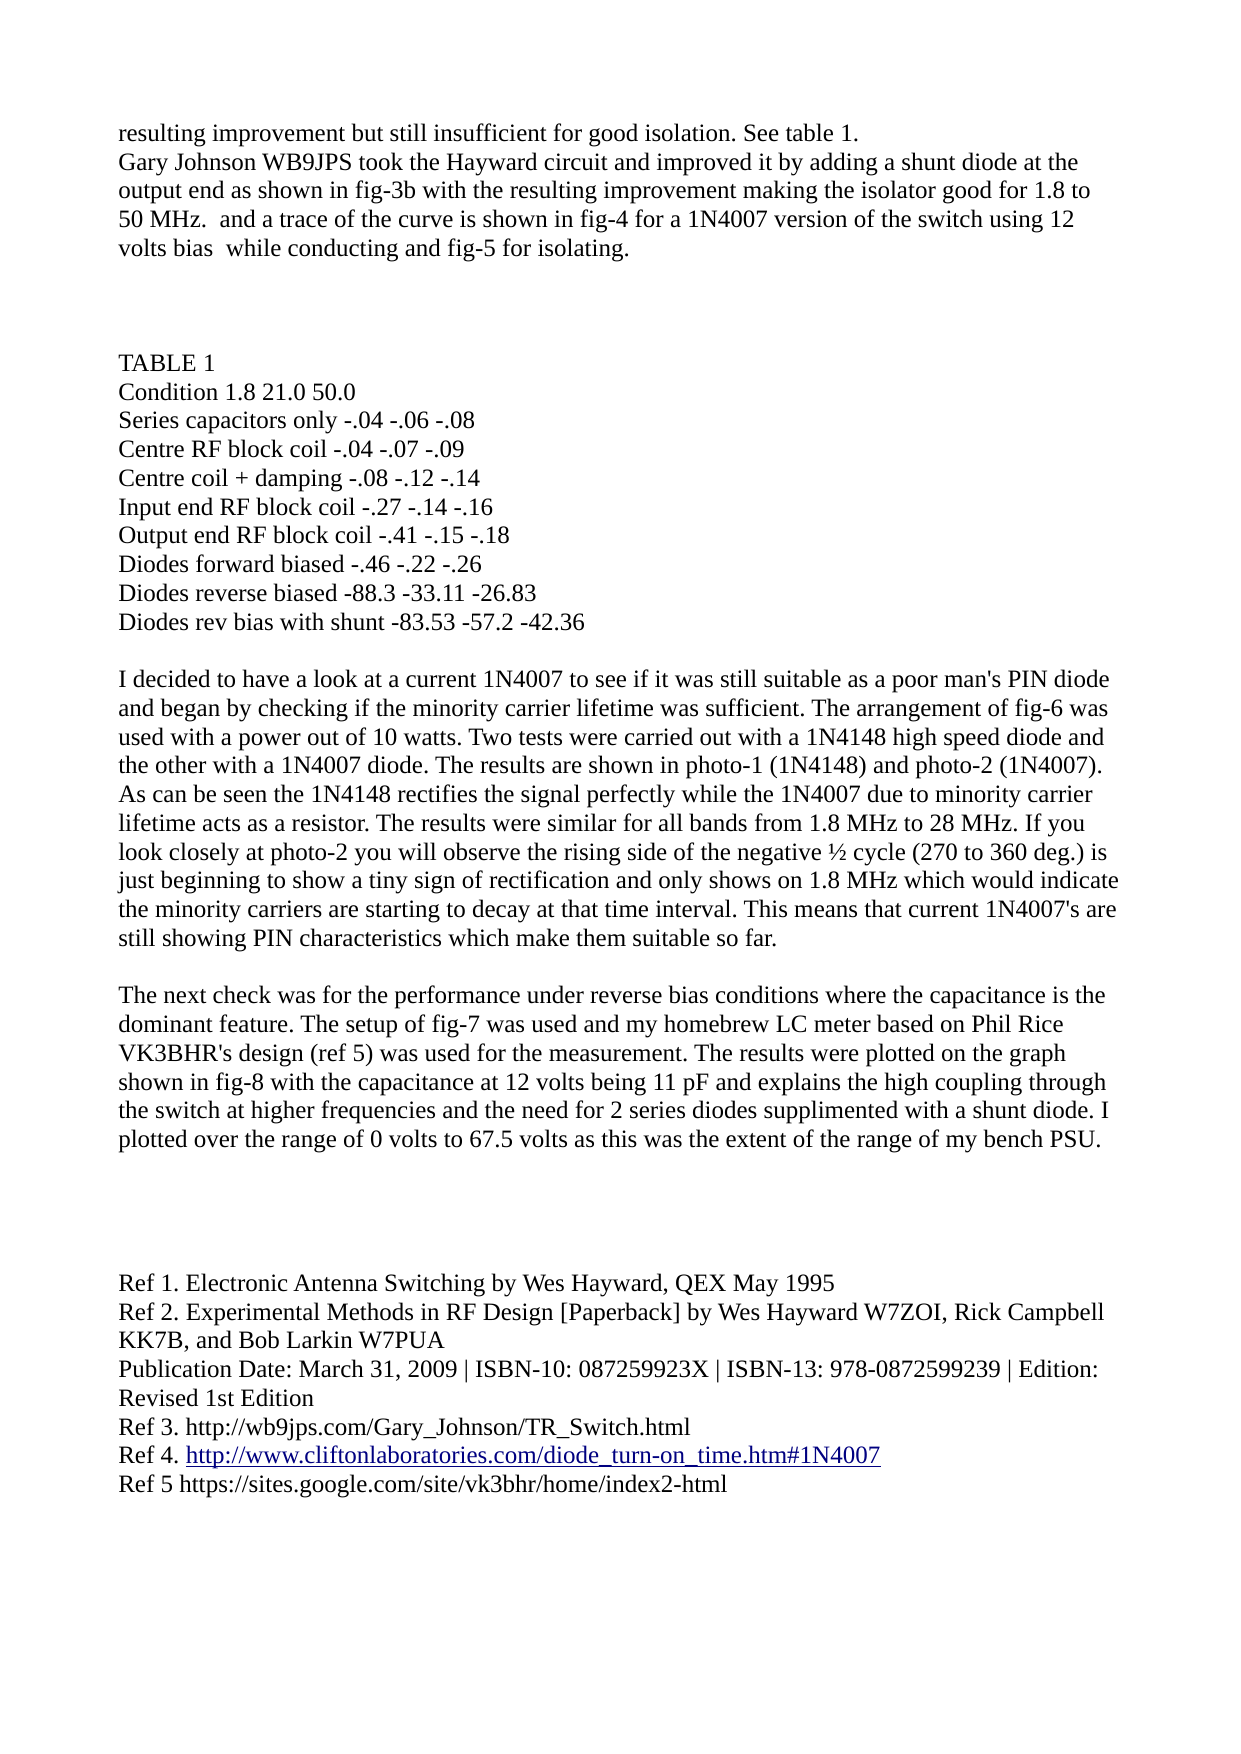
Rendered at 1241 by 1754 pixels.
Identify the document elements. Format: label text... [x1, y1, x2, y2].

text Diodes rev bias with shunt -83.53 -57.2 -42.36 [118, 607, 1122, 636]
text Input end RF block coil -.27 -.14 -.16 [118, 492, 1122, 521]
text Output end RF block coil -.41 -.15 -.18 [118, 521, 1122, 549]
text Gary Johnson WB9JPS took the Hayward circuit and improved it by adding a shunt diode at the output end as shown in fig-3b with the resulting improvement making the isolator good for 1.8 to 50 MHz. and a trace of the curve is shown in fig-4 for a 1N4007 version of the switch using 12 volts bias while conducting and fig-5 for isolating. [118, 147, 1122, 262]
text Publication Date: March 31, 2009 | ISBN-10: 087259923X | ISBN-13: 978-0872599239 | Edition: Revised 1st Edition [118, 1354, 1122, 1412]
text I decided to have a look at a current 1N4007 to see if it was still suitable as a poor man's PIN diode and began by checking if the minority carrier lifetime was sufficient. The arrangement of fig-6 was used with a power out of 10 watts. Two tests were carried out with a 1N4148 high speed diode and the other with a 1N4007 diode. The results are shown in photo-1 (1N4148) and photo-2 (1N4007). As can be seen the 1N4148 rectifies the signal perfectly while the 1N4007 due to minority carrier lifetime acts as a resistor. The results were similar for all bands from 1.8 MHz to 28 MHz. If you look closely at photo-2 you will observe the rising side of the negative ½ cycle (270 to 360 deg.) is just beginning to show a tiny sign of rectification and only shows on 1.8 MHz which would indicate the minority carriers are starting to decay at that time interval. This means that current 1N4007's are still showing PIN characteristics which make them suitable so far. [118, 664, 1122, 952]
text Condition 1.8 21.0 50.0 [118, 377, 1122, 406]
text Ref 5 https://sites.google.com/site/vk3bhr/home/index2-html [118, 1469, 1122, 1498]
text Ref 3. http://wb9jps.com/Gary_Johnson/TR_Switch.html [118, 1412, 1122, 1441]
text Centre RF block coil -.04 -.07 -.09 [118, 434, 1122, 463]
text resulting improvement but still insufficient for good isolation. See table 1. [118, 118, 1122, 147]
text TABLE 1 [118, 348, 1122, 377]
text Centre coil + damping -.08 -.12 -.14 [118, 463, 1122, 492]
text Diodes forward biased -.46 -.22 -.26 [118, 549, 1122, 578]
text Diodes reverse biased -88.3 -33.11 -26.83 [118, 578, 1122, 607]
text Ref 1. Electronic Antenna Switching by Wes Hayward, QEX May 1995 [118, 1268, 1122, 1297]
text Series capacitors only -.04 -.06 -.08 [118, 406, 1122, 434]
text Ref 2. Experimental Methods in RF Design [Paperback] by Wes Hayward W7ZOI, Rick Campbell KK7B, and Bob Larkin W7PUA [118, 1297, 1122, 1354]
text The next check was for the performance under reverse bias conditions where the capacitance is the dominant feature. The setup of fig-7 was used and my homebrew LC meter based on Phil Rice VK3BHR's design (ref 5) was used for the measurement. The results were plotted on the graph shown in fig-8 with the capacitance at 12 volts being 11 pF and explains the high coupling through the switch at higher frequencies and the need for 2 series diodes supplimented with a shunt diode. I plotted over the range of 0 volts to 67.5 volts as this was the extent of the range of my bench PSU. [118, 981, 1122, 1153]
text Ref 4. http://www.cliftonlaboratories.com/diode_turn-on_time.htm#1N4007 [118, 1441, 1122, 1469]
